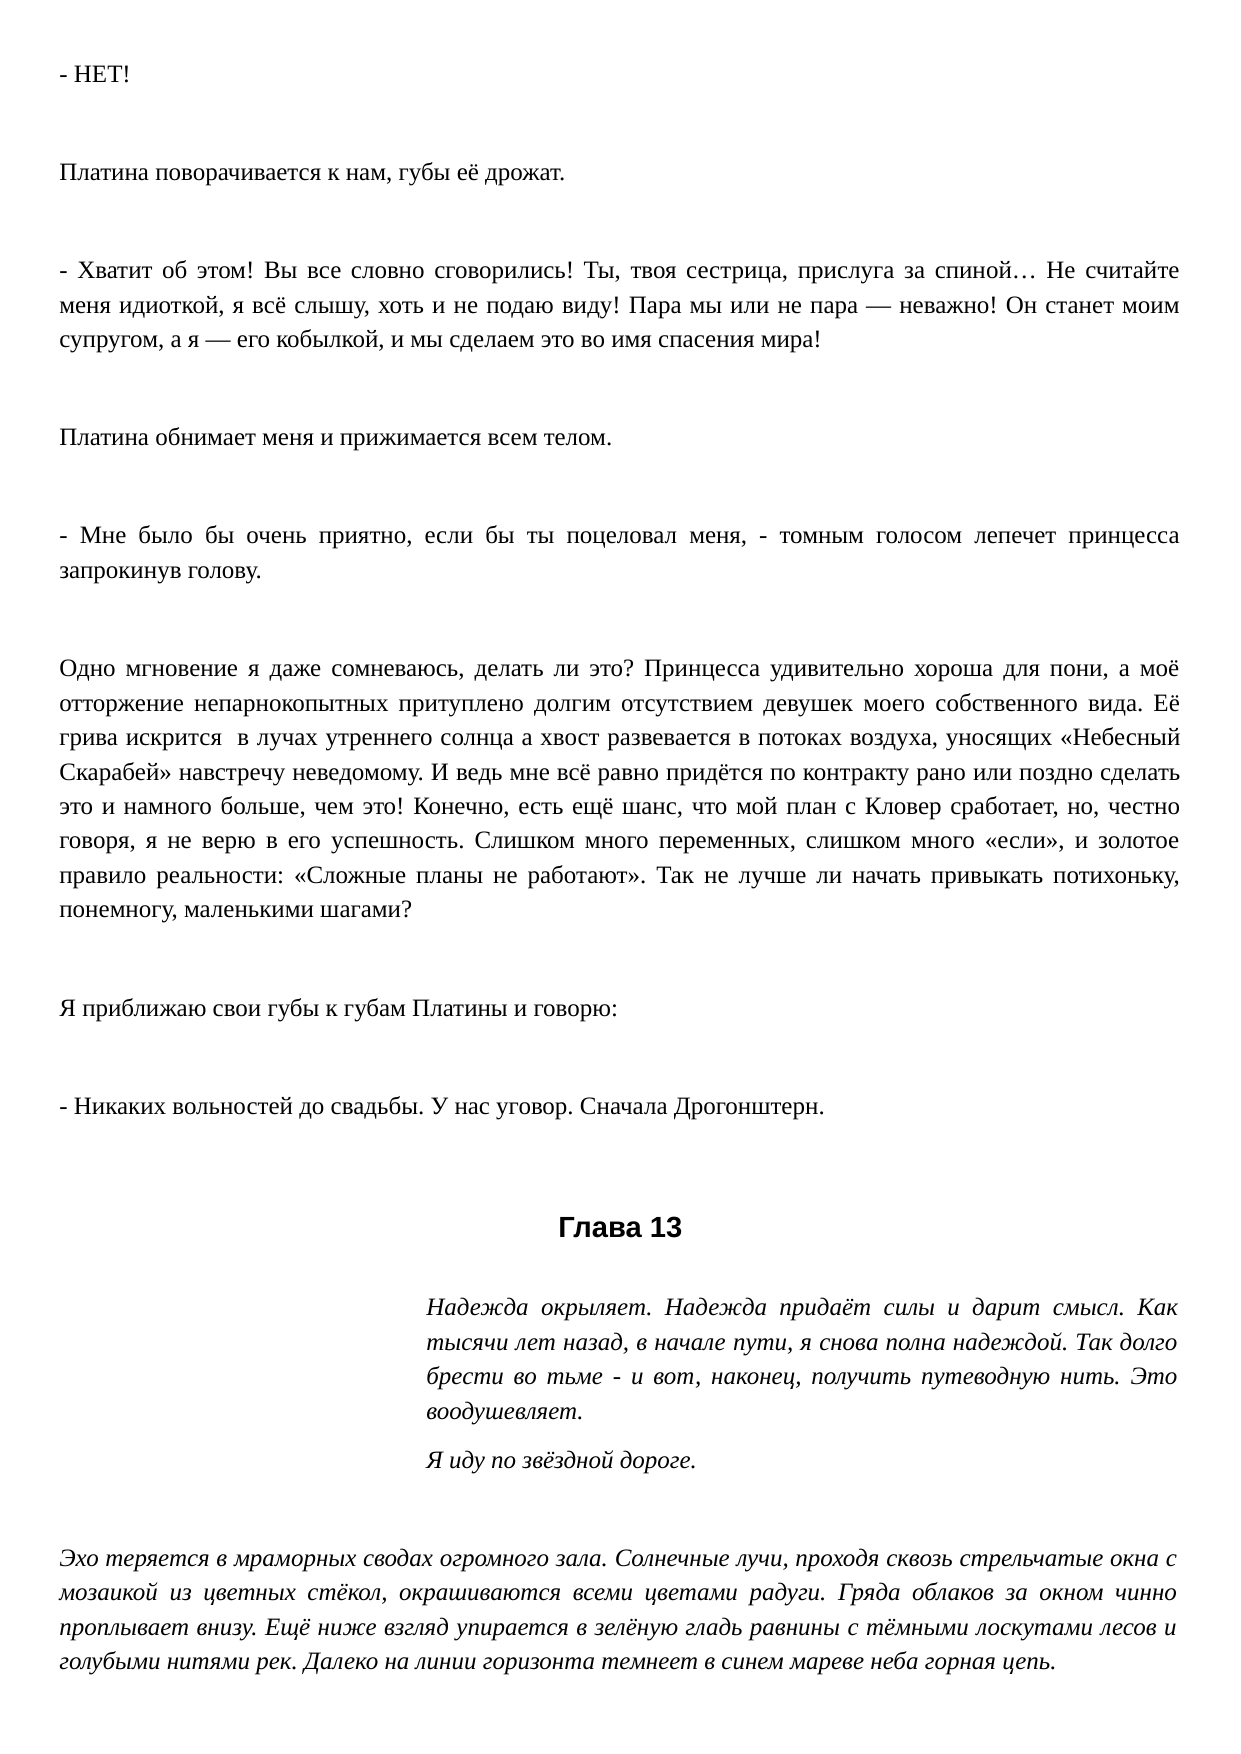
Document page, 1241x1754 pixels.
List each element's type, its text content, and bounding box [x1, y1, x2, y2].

text Платина поворачивается к нам, губы её дрожат. [59, 157, 1181, 186]
text Надежда окрыляет. Надежда придаёт силы и дарит смысл. Как тысячи лет назад, в начале пути, я снова полна надеждой. Так долго брести во тьме - и вот, наконец, получить путеводную нить. Это воодушевляет. [426, 1292, 1181, 1424]
text - Мне было бы очень приятно, если бы ты поцеловал меня, - томным голосом лепечет принцесса запрокинув голову. [59, 521, 1181, 584]
text - НЕТ! [59, 59, 1181, 88]
text Платина обнимает меня и прижимается всем телом. [59, 422, 1181, 451]
text - Хватит об этом! Вы все словно сговорились! Ты, твоя сестрица, прислуга за спиной… Не считайте меня идиоткой, я всё слышу, хоть и не подаю виду! Пара мы или не пара — неважно! Он станет моим супругом, а я — его кобылкой, и мы сделаем это во имя спасения мира! [59, 255, 1181, 353]
text - Никаких вольностей до свадьбы. У нас уговор. Сначала Дрогонштерн. [59, 1091, 1181, 1119]
text Одно мгновение я даже сомневаюсь, делать ли это? Принцесса удивительно хороша для пони, а моё отторжение непарнокопытных притуплено долгим отсутствием девушек моего собственного вида. Её грива искрится в лучах утреннего солнца а хвост развевается в потоках воздуха, уносящих «Небесный Скарабей» навстречу неведомому. И ведь мне всё равно придётся по контракту рано или поздно сделать это и намного больше, чем это! Конечно, есть ещё шанс, что мой план с Кловер сработает, но, честно говоря, я не верю в его успешность. Слишком много переменных, слишком много «если», и золотое правило реальности: «Сложные планы не работают». Так не лучше ли начать привыкать потихоньку, понемногу, маленькими шагами? [59, 653, 1181, 923]
text Эхо теряется в мраморных сводах огромного зала. Солнечные лучи, проходя сквозь стрельчатые окна с мозаикой из цветных стёкол, окрашиваются всеми цветами радуги. Гряда облаков за окном чинно проплывает внизу. Ещё ниже взгляд упирается в зелёную гладь равнины с тёмными лоскутами лесов и голубыми нитями рек. Далеко на линии горизонта темнеет в синем мареве неба горная цепь. [59, 1543, 1181, 1675]
text Я иду по звёздной дороге. [426, 1445, 1181, 1473]
text Я приближаю свои губы к губам Платины и говорю: [59, 993, 1181, 1021]
subtitle Глава 13 [59, 1210, 1181, 1243]
